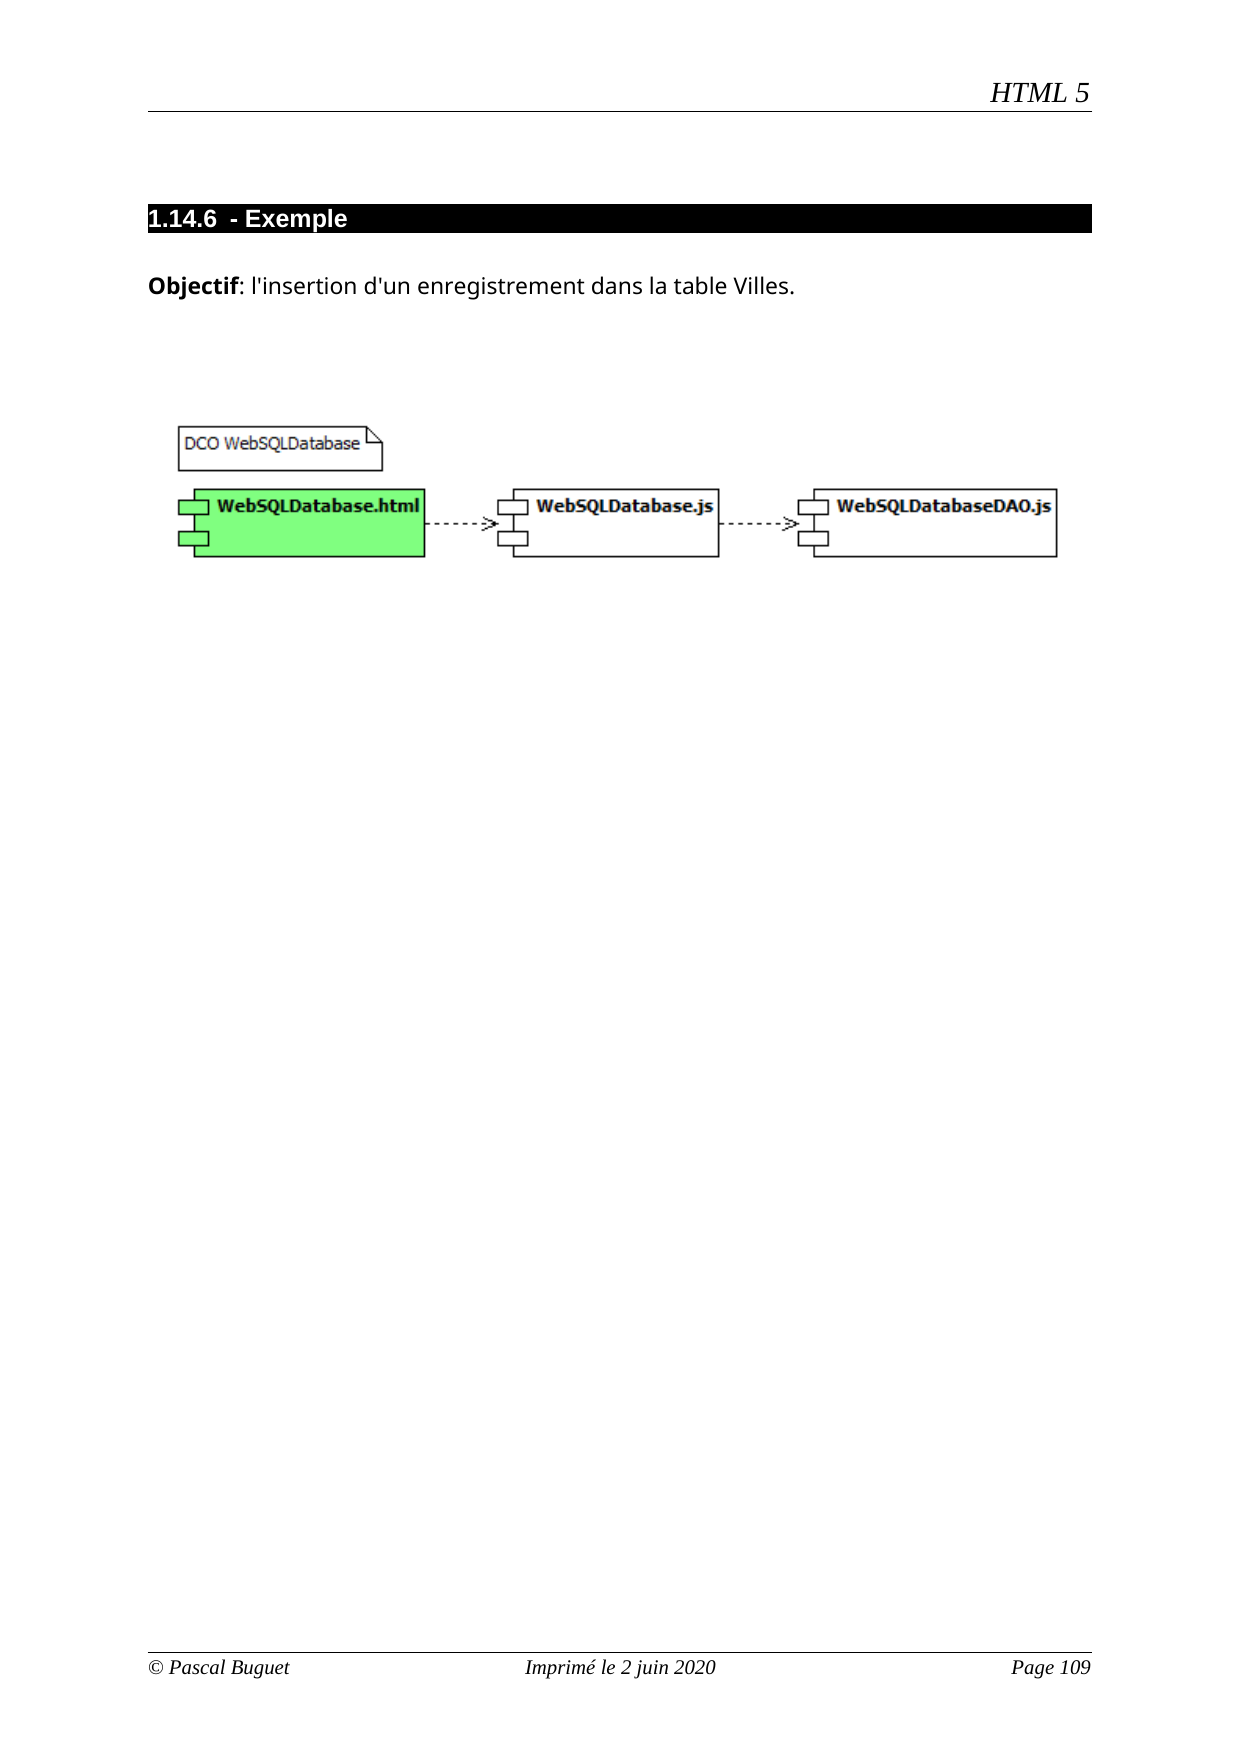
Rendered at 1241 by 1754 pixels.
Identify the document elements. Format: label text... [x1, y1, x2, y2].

text Objectif: l'insertion d'un enregistrement dans la table Villes. [148, 270, 1092, 301]
picture [147, 395, 1089, 589]
subtitle - Exemple [148, 204, 1092, 233]
